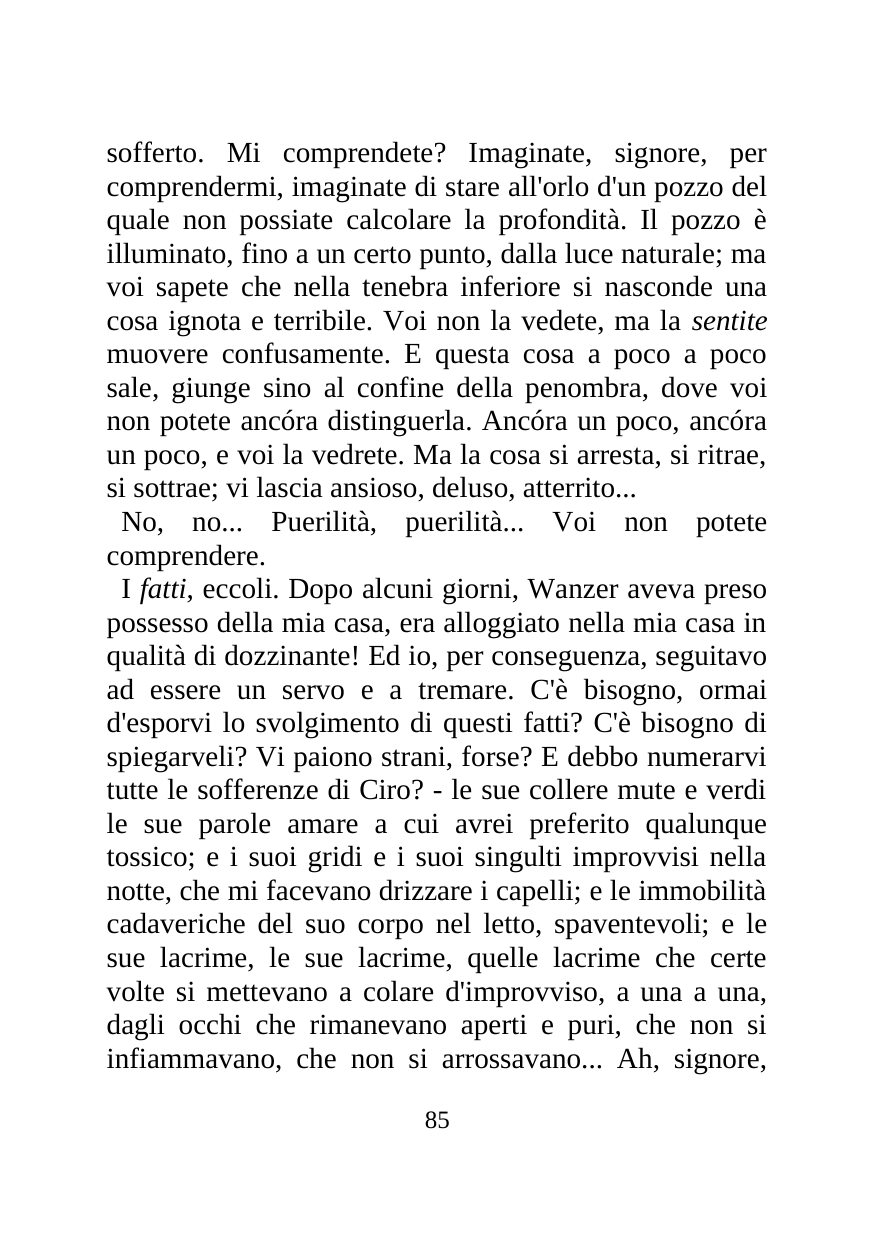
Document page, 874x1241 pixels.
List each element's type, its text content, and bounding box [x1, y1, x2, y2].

text sofferto. Mi comprendete? Imaginate, signore, per comprendermi, imaginate di stare all'orlo d'un pozzo del quale non possiate calcolare la profondità. Il pozzo è illuminato, fino a un certo punto, dalla luce naturale; ma voi sapete che nella tenebra inferiore si nasconde una cosa ignota e terribile. Voi non la vedete, ma la sentite muovere confusamente. E questa cosa a poco a poco sale, giunge sino al confine della penombra, dove voi non potete ancóra distinguerla. Ancóra un poco, ancóra un poco, e voi la vedrete. Ma la cosa si arresta, si ritrae, si sottrae; vi lascia ansioso, deluso, atterrito... [106, 135, 768, 504]
text I fatti, eccoli. Dopo alcuni giorni, Wanzer aveva preso possesso della mia casa, era alloggiato nella mia casa in qualità di dozzinante! Ed io, per conseguenza, seguitavo ad essere un servo e a tremare. C'è bisogno, ormai d'esporvi lo svolgimento di questi fatti? C'è bisogno di spiegarveli? Vi paiono strani, forse? E debbo numerarvi tutte le sofferenze di Ciro? - le sue collere mute e verdi le sue parole amare a cui avrei preferito qualunque tossico; e i suoi gridi e i suoi singulti improvvisi nella notte, che mi facevano drizzare i capelli; e le immobilità cadaveriche del suo corpo nel letto, spaventevoli; e le sue lacrime, le sue lacrime, quelle lacrime che certe volte si mettevano a colare d'improvviso, a una a una, dagli occhi che rimanevano aperti e puri, che non si infiammavano, che non si arrossavano... Ah, signore, [106, 571, 768, 1074]
text No, no... Puerilità, puerilità... Voi non potete comprendere. [106, 504, 768, 571]
